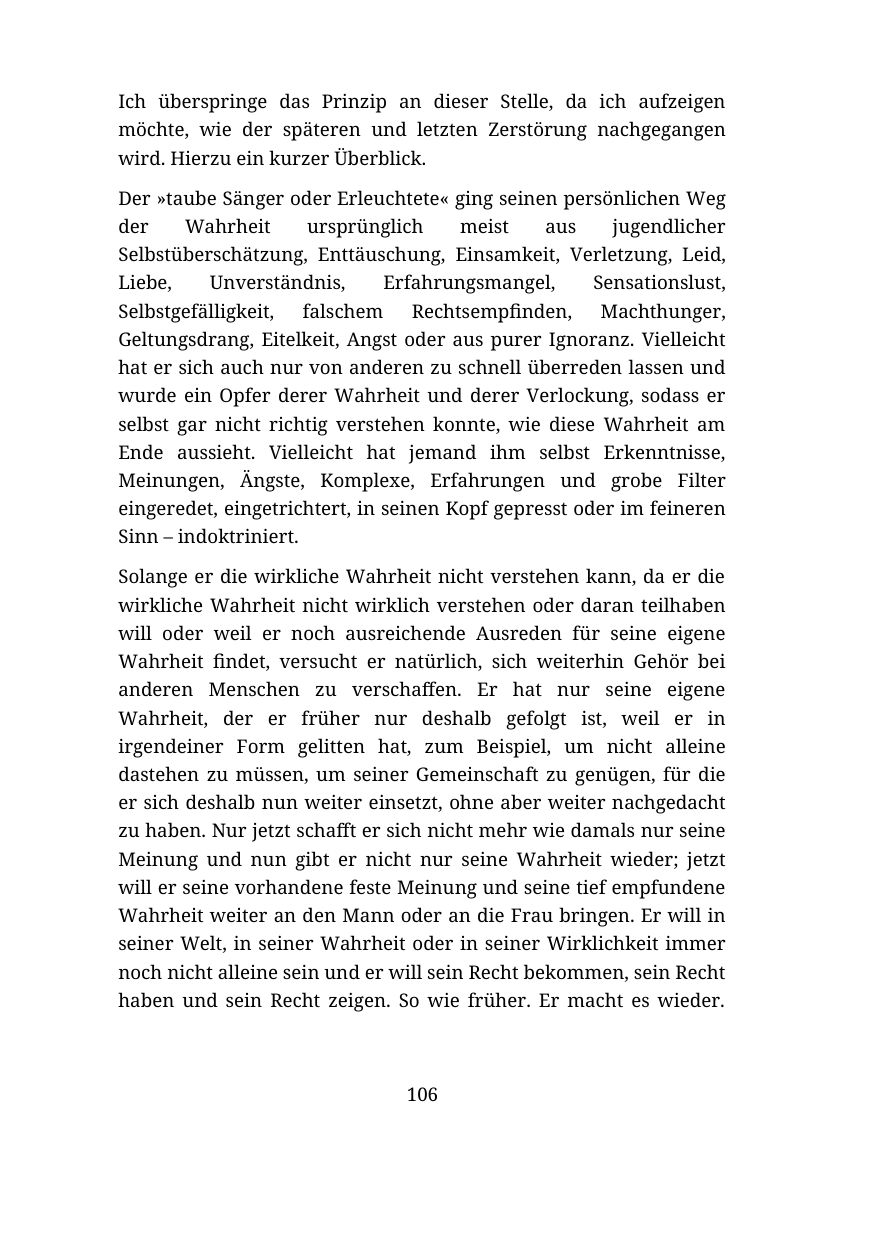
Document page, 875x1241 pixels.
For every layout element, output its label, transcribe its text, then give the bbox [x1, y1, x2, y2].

text Ich überspringe das Prinzip an dieser Stelle, da ich aufzeigen möchte, wie der späteren und letzten Zerstörung nachgegangen wird. Hierzu ein kurzer Überblick. [118, 88, 726, 171]
text Solange er die wirkliche Wahrheit nicht verstehen kann, da er die wirkliche Wahrheit nicht wirklich verstehen oder daran teilhaben will oder weil er noch ausreichende Ausreden für seine eigene Wahrheit findet, versucht er natürlich, sich weiterhin Gehör bei anderen Menschen zu verschaffen. Er hat nur seine eigene Wahrheit, der er früher nur deshalb gefolgt ist, weil er in irgendeiner Form gelitten hat, zum Beispiel, um nicht alleine dastehen zu müssen, um seiner Gemeinschaft zu genügen, für die er sich deshalb nun weiter einsetzt, ohne aber weiter nachgedacht zu haben. Nur jetzt schafft er sich nicht mehr wie damals nur seine Meinung und nun gibt er nicht nur seine Wahrheit wieder; jetzt will er seine vorhandene feste Meinung und seine tief empfundene Wahrheit weiter an den Mann oder an die Frau bringen. Er will in seiner Welt, in seiner Wahrheit oder in seiner Wirklichkeit immer noch nicht alleine sein und er will sein Recht bekommen, sein Recht haben und sein Recht zeigen. So wie früher. Er macht es wieder. [118, 564, 726, 1013]
text Der »taube Sänger oder Erleuchtete« ging seinen persönlichen Weg der Wahrheit ursprünglich meist aus jugendlicher Selbstüberschätzung, Enttäuschung, Einsamkeit, Verletzung, Leid, Liebe, Unverständnis, Erfahrungsmangel, Sensationslust, Selbstgefälligkeit, falschem Rechtsempfinden, Machthunger, Geltungsdrang, Eitelkeit, Angst oder aus purer Ignoranz. Vielleicht hat er sich auch nur von anderen zu schnell überreden lassen und wurde ein Opfer derer Wahrheit und derer Verlockung, sodass er selbst gar nicht richtig verstehen konnte, wie diese Wahrheit am Ende aussieht. Vielleicht hat jemand ihm selbst Erkenntnisse, Meinungen, Ängste, Komplexe, Erfahrungen und grobe Filter eingeredet, eingetrichtert, in seinen Kopf gepresst oder im feineren Sinn – indoktriniert. [118, 185, 726, 549]
